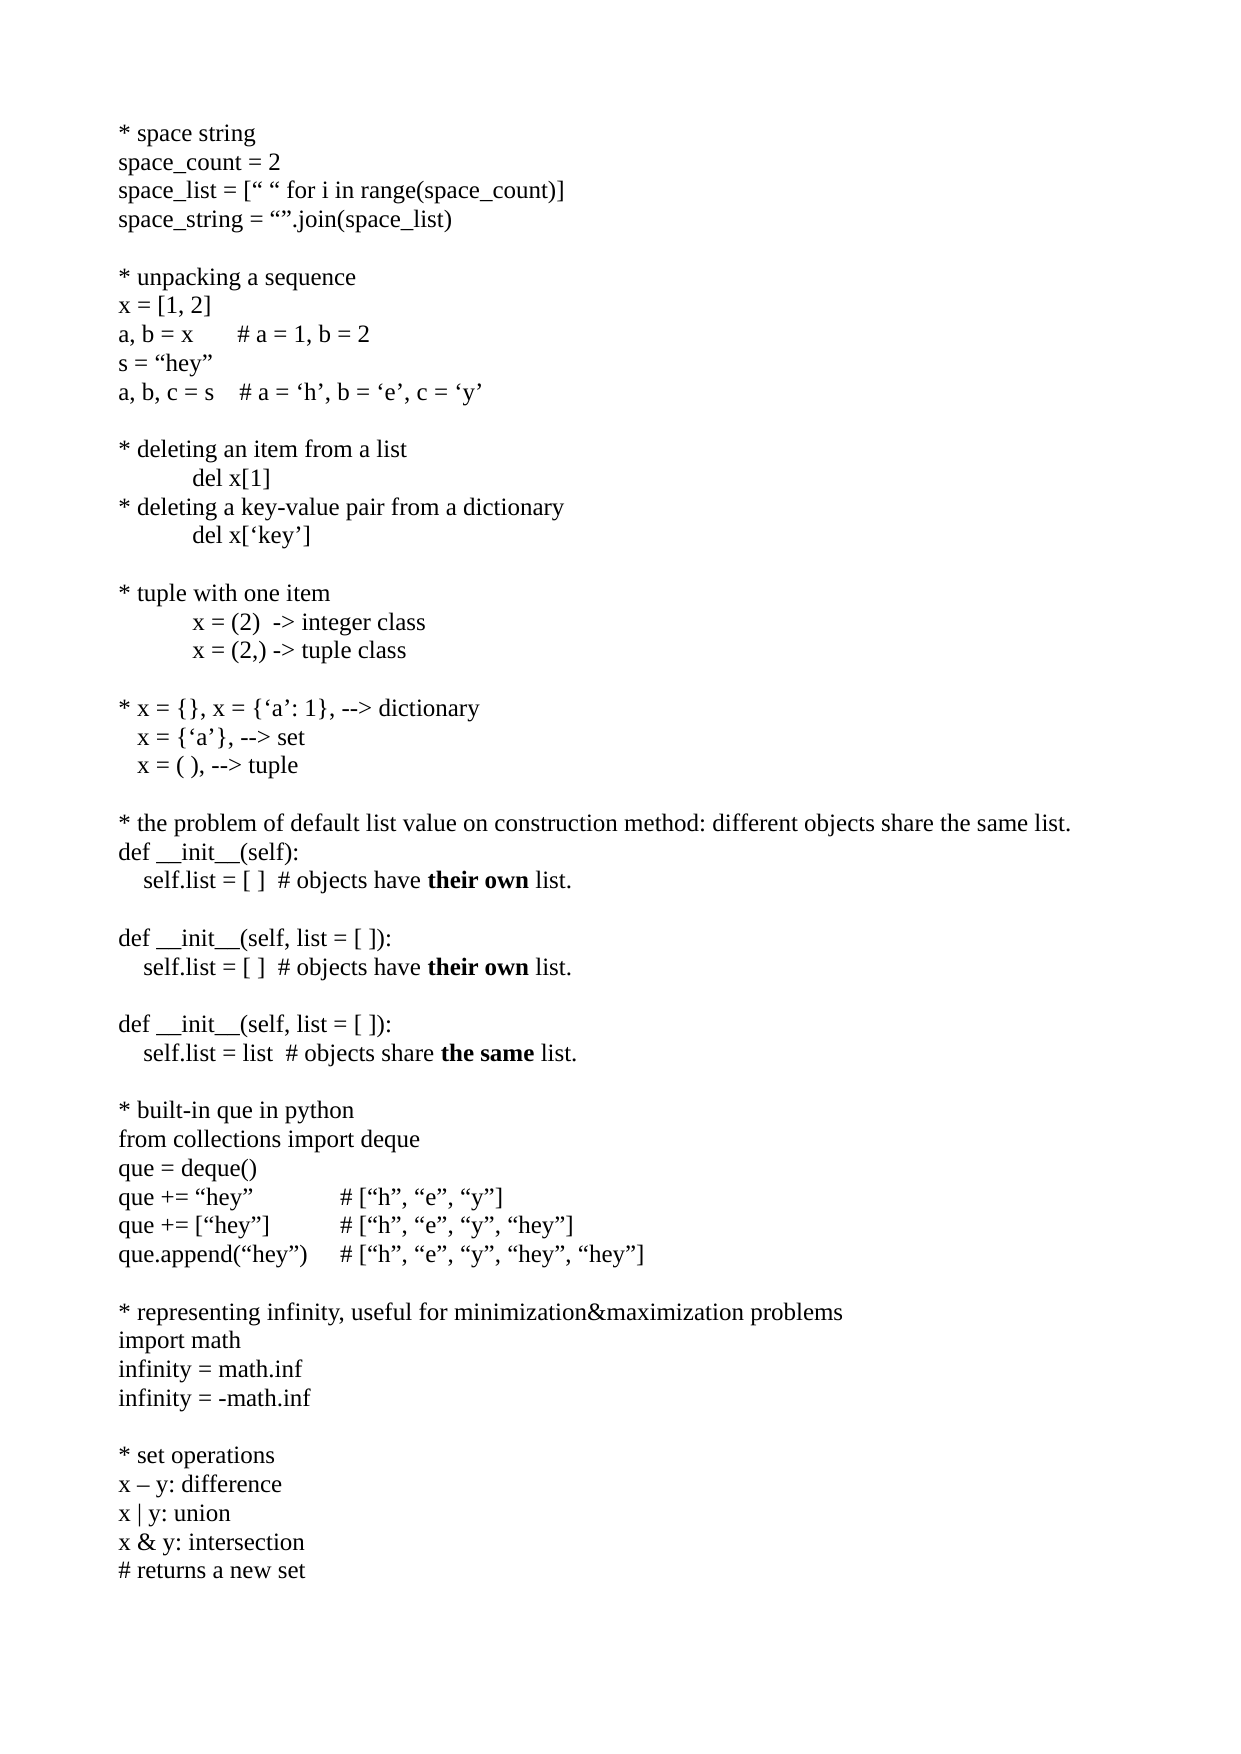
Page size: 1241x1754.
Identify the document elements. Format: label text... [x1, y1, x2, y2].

text x = ( ), --> tuple [118, 751, 1122, 779]
text * x = {}, x = {‘a’: 1}, --> dictionary [118, 693, 1122, 722]
text a, b = x # a = 1, b = 2 [118, 319, 1122, 348]
text self.list = [ ] # objects have their own list. [118, 866, 1122, 894]
text a, b, c = s # a = ‘h’, b = ‘e’, c = ‘y’ [118, 377, 1122, 406]
text * the problem of default list value on construction method: different objects share the same list. [118, 808, 1122, 837]
text * set operations [118, 1441, 1122, 1469]
text space_list = [“ “ for i in range(space_count)] [118, 176, 1122, 204]
text * representing infinity, useful for minimization&maximization problems [118, 1297, 1122, 1326]
text que.append(“hey”) # [“h”, “e”, “y”, “hey”, “hey”] [118, 1239, 1122, 1268]
text * unpacking a sequence [118, 262, 1122, 291]
text def __init__(self): [118, 837, 1122, 866]
text del x[1] [118, 463, 1122, 492]
text x = (2,) -> tuple class [118, 636, 1122, 664]
text s = “hey” [118, 348, 1122, 377]
text que += “hey” # [“h”, “e”, “y”] [118, 1182, 1122, 1211]
text # returns a new set [118, 1556, 1122, 1584]
text * deleting an item from a list [118, 434, 1122, 463]
text que = deque() [118, 1153, 1122, 1182]
text def __init__(self, list = [ ]): [118, 923, 1122, 952]
text x & y: intersection [118, 1527, 1122, 1556]
text self.list = list # objects share the same list. [118, 1038, 1122, 1067]
text infinity = math.inf [118, 1354, 1122, 1383]
text * built-in que in python [118, 1096, 1122, 1124]
text x = [1, 2] [118, 291, 1122, 319]
text * tuple with one item [118, 578, 1122, 607]
text def __init__(self, list = [ ]): [118, 1009, 1122, 1038]
text space_string = “”.join(space_list) [118, 204, 1122, 233]
text x = (2) -> integer class [118, 607, 1122, 636]
text del x[‘key’] [118, 521, 1122, 549]
text import math [118, 1326, 1122, 1354]
text self.list = [ ] # objects have their own list. [118, 952, 1122, 981]
text x | y: union [118, 1498, 1122, 1527]
text infinity = -math.inf [118, 1383, 1122, 1412]
text que += [“hey”] # [“h”, “e”, “y”, “hey”] [118, 1211, 1122, 1239]
text x – y: difference [118, 1469, 1122, 1498]
text from collections import deque [118, 1124, 1122, 1153]
text * deleting a key-value pair from a dictionary [118, 492, 1122, 521]
text space_count = 2 [118, 147, 1122, 176]
text x = {‘a’}, --> set [118, 722, 1122, 751]
text * space string [118, 118, 1122, 147]
